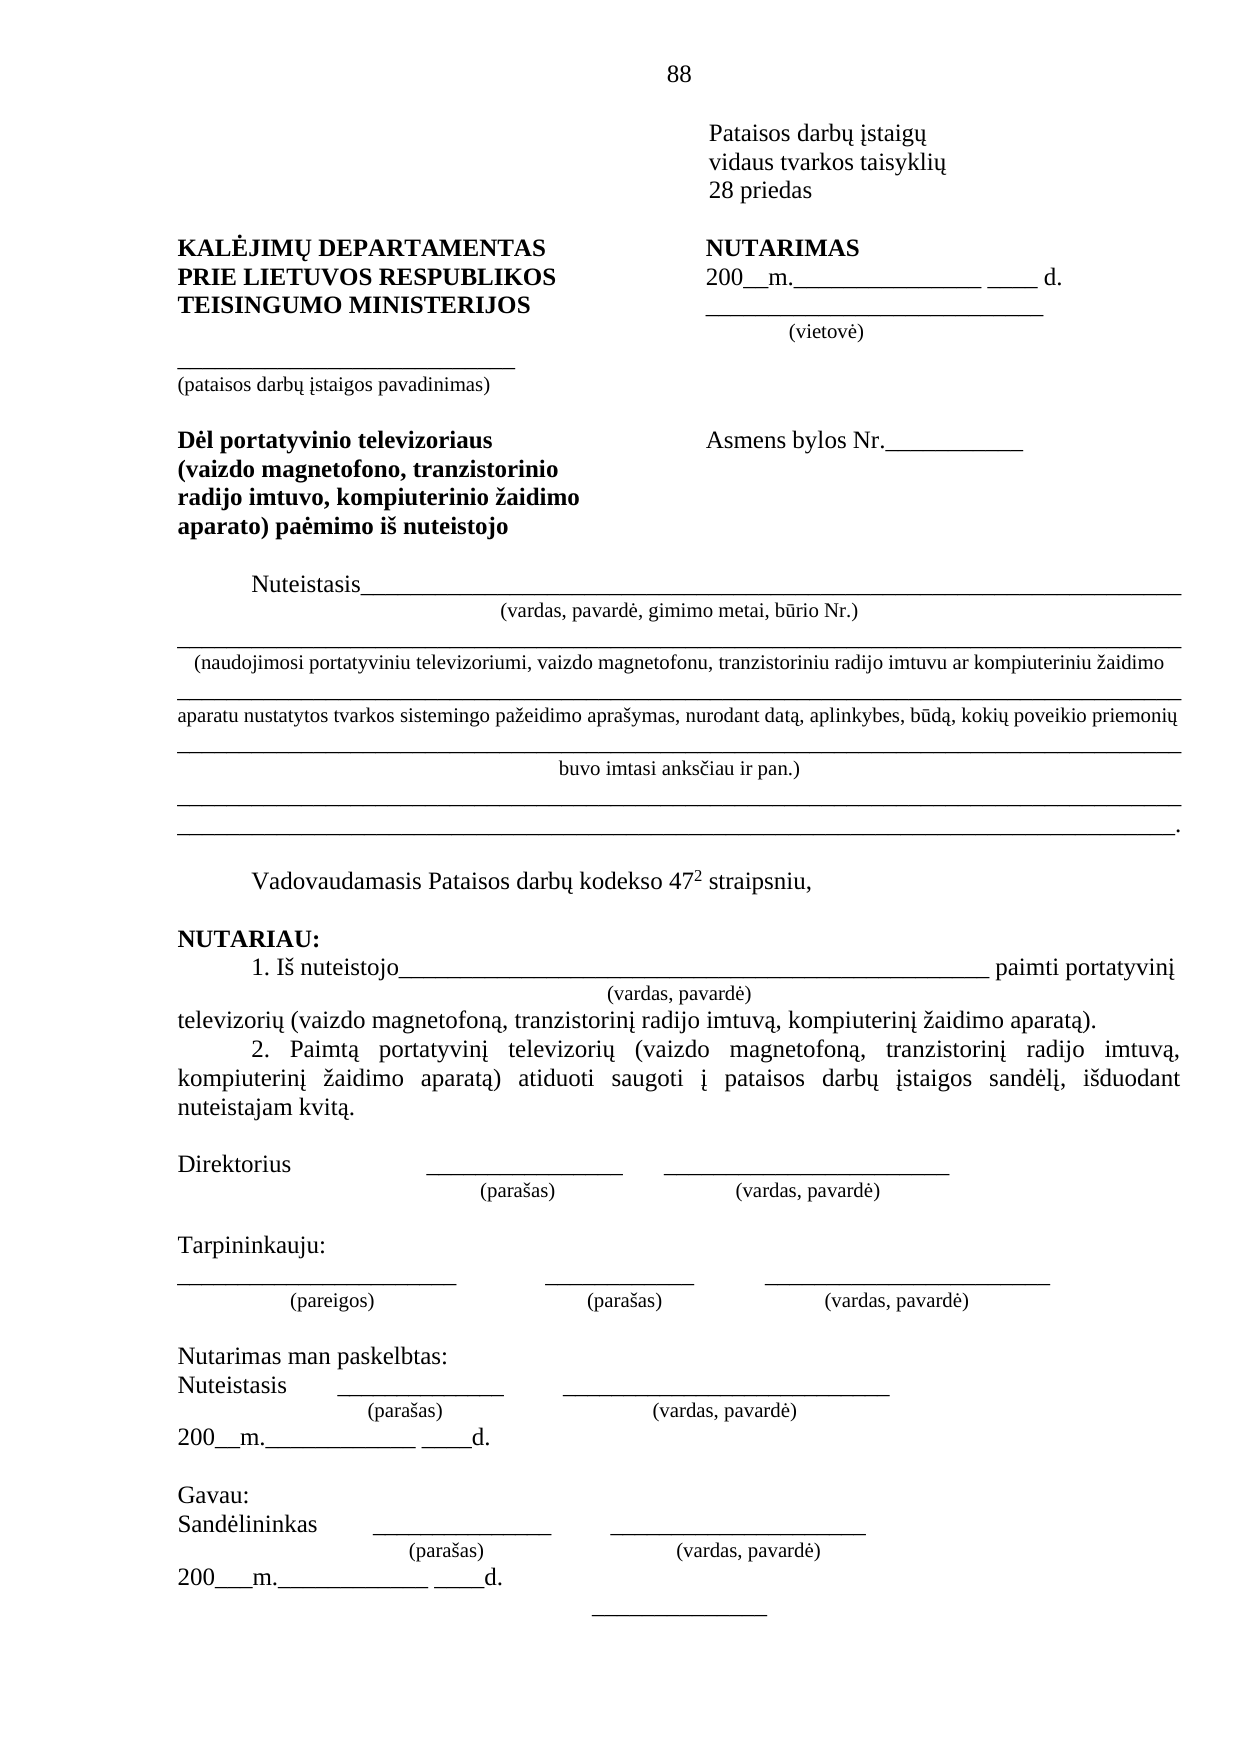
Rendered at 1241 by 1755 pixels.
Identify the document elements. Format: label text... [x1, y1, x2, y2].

text (parašas) (vardas, pavardė) [177, 1537, 1181, 1562]
text (vardas, pavardė, gimimo metai, būrio Nr.) [177, 597, 1181, 622]
text 28 priedas [177, 176, 1181, 204]
text Nuteistasis [177, 1370, 1181, 1398]
text (naudojimosi portatyviniu televizoriumi, vaizdo magnetofonu, tranzistoriniu radijo imtuvu ar kompiuteriniu žaidimo [177, 650, 1181, 674]
text 2. Paimtą portatyvinį televizorių (vaizdo magnetofoną, tranzistorinį radijo imtuvą, kompiuterinį žaidimo aparatą) atiduoti saugoti į pataisos darbų įstaigos sandėlį, išduodant nuteistajam kvitą. [177, 1034, 1181, 1120]
text NUTARIAU: [177, 924, 1181, 952]
text (vardas, pavardė) [177, 981, 1181, 1005]
text _ [177, 674, 1181, 699]
text (vaizdo magnetofono, tranzistorinio [177, 454, 1181, 482]
text TEISINGUMO MINISTERIJOS ___________________________ [177, 291, 1181, 319]
text KALĖJIMŲ DEPARTAMENTAS NUTARIMAS [177, 233, 1181, 262]
text Gavau: [177, 1480, 1181, 1509]
text PRIE LIETUVOS RESPUBLIKOS 200__m._______________ ____ d. [177, 262, 1181, 291]
text 200__m.____________ ____d. [177, 1422, 1181, 1451]
text aparatu nustatytos tvarkos sistemingo pažeidimo aprašymas, nurodant datą, aplinkybes, būdą, kokių poveikio priemonių [177, 703, 1181, 727]
text Tarpininkauju: [177, 1231, 1181, 1259]
text Dėl portatyvinio televizoriaus Asmens bylos Nr.___________ [177, 425, 1181, 454]
text aparato) paėmimo iš nuteistojo [177, 511, 1181, 540]
text buvo imtasi anksčiau ir pan.) [177, 756, 1181, 780]
text (pataisos darbų įstaigos pavadinimas) [177, 372, 1181, 396]
text Nutarimas man paskelbtas: [177, 1341, 1181, 1370]
text (parašas) (vardas, pavardė) [177, 1398, 1181, 1422]
text televizorių (vaizdo magnetofoną, tranzistorinį radijo imtuvą, kompiuterinį žaidimo aparatą). [177, 1005, 1181, 1034]
text Nuteistasis [177, 569, 1181, 597]
text (parašas) (vardas, pavardė) [177, 1178, 1181, 1202]
text vidaus tvarkos taisyklių [177, 147, 1181, 176]
text 200___m.____________ ____d. [177, 1562, 1181, 1590]
text (pareigos) (parašas) (vardas, pavardė) [177, 1288, 1181, 1312]
text ___________________________ [177, 343, 1181, 372]
text radijo imtuvo, kompiuterinio žaidimo [177, 482, 1181, 511]
text . [177, 809, 1181, 837]
text Pataisos darbų įstaigų [709, 118, 1181, 147]
text Vadovaudamasis Pataisos darbų kodekso 472 straipsniu, [177, 866, 1181, 895]
text Direktorius [177, 1149, 1181, 1178]
text ______________ [177, 1590, 1181, 1619]
text 1. Iš nuteistojo paimti portatyvinį [177, 952, 1181, 981]
text (vietovė) [177, 319, 1181, 343]
text _ [177, 727, 1181, 752]
text Sandėlininkas [177, 1509, 1181, 1537]
text _ [177, 622, 1181, 647]
text _ [177, 780, 1181, 805]
